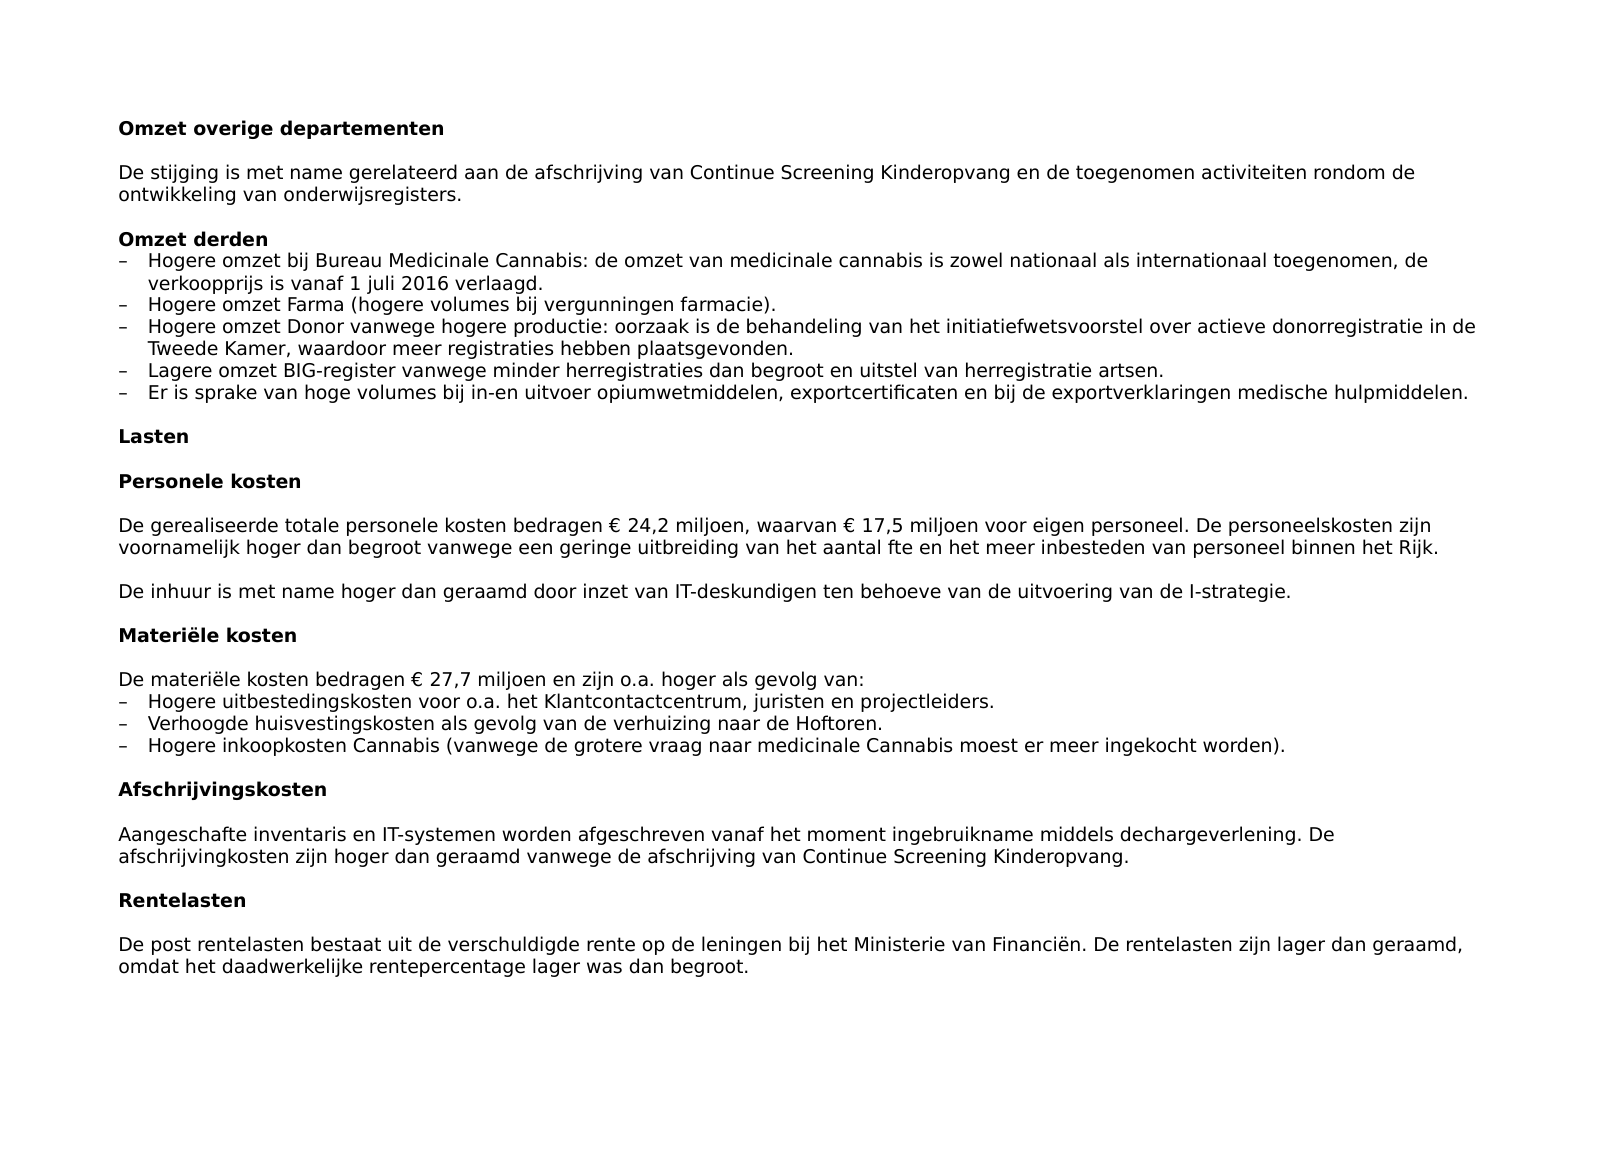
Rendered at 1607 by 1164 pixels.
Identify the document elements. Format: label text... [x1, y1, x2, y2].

text – Verhoogde huisvestingskosten als gevolg van de verhuizing naar de Hoftoren. [118, 713, 1488, 735]
subtitle Personele kosten [118, 471, 1488, 493]
text De materiële kosten bedragen € 27,7 miljoen en zijn o.a. hoger als gevolg van: [118, 669, 1488, 691]
subtitle Lasten [118, 426, 1488, 448]
text – Lagere omzet BIG-register vanwege minder herregistraties dan begroot en uitstel van herregistratie artsen. [118, 360, 1488, 382]
text – Hogere omzet bij Bureau Medicinale Cannabis: de omzet van medicinale cannabis is zowel nationaal als internationaal toegenomen, de verkoopprijs is vanaf 1 juli 2016 verlaagd. [118, 250, 1488, 294]
text De post rentelasten bestaat uit de verschuldigde rente op de leningen bij het Ministerie van Financiën. De rentelasten zijn lager dan geraamd, omdat het daadwerkelijke rentepercentage lager was dan begroot. [118, 934, 1488, 978]
text – Hogere uitbestedingskosten voor o.a. het Klantcontactcentrum, juristen en projectleiders. [118, 691, 1488, 713]
text De stijging is met name gerelateerd aan de afschrijving van Continue Screening Kinderopvang en de toegenomen activiteiten rondom de ontwikkeling van onderwijsregisters. [118, 162, 1488, 206]
subtitle Rentelasten [118, 890, 1488, 912]
subtitle Omzet overige departementen [118, 118, 1488, 140]
subtitle Materiële kosten [118, 625, 1488, 647]
subtitle Afschrijvingskosten [118, 779, 1488, 801]
text – Er is sprake van hoge volumes bij in-en uitvoer opiumwetmiddelen, exportcertificaten en bij de exportverklaringen medische hulpmiddelen. [118, 382, 1488, 404]
text – Hogere omzet Farma (hogere volumes bij vergunningen farmacie). [118, 294, 1488, 316]
text De gerealiseerde totale personele kosten bedragen € 24,2 miljoen, waarvan € 17,5 miljoen voor eigen personeel. De personeelskosten zijn voornamelijk hoger dan begroot vanwege een geringe uitbreiding van het aantal fte en het meer inbesteden van personeel binnen het Rijk. [118, 515, 1488, 559]
text – Hogere omzet Donor vanwege hogere productie: oorzaak is de behandeling van het initiatiefwetsvoorstel over actieve donorregistratie in de Tweede Kamer, waardoor meer registraties hebben plaatsgevonden. [118, 316, 1488, 360]
text De inhuur is met name hoger dan geraamd door inzet van IT-deskundigen ten behoeve van de uitvoering van de I-strategie. [118, 581, 1488, 603]
subtitle Omzet derden [118, 228, 1488, 250]
text – Hogere inkoopkosten Cannabis (vanwege de grotere vraag naar medicinale Cannabis moest er meer ingekocht worden). [118, 735, 1488, 757]
text Aangeschafte inventaris en IT-systemen worden afgeschreven vanaf het moment ingebruikname middels dechargeverlening. De afschrijvingkosten zijn hoger dan geraamd vanwege de afschrijving van Continue Screening Kinderopvang. [118, 823, 1488, 867]
